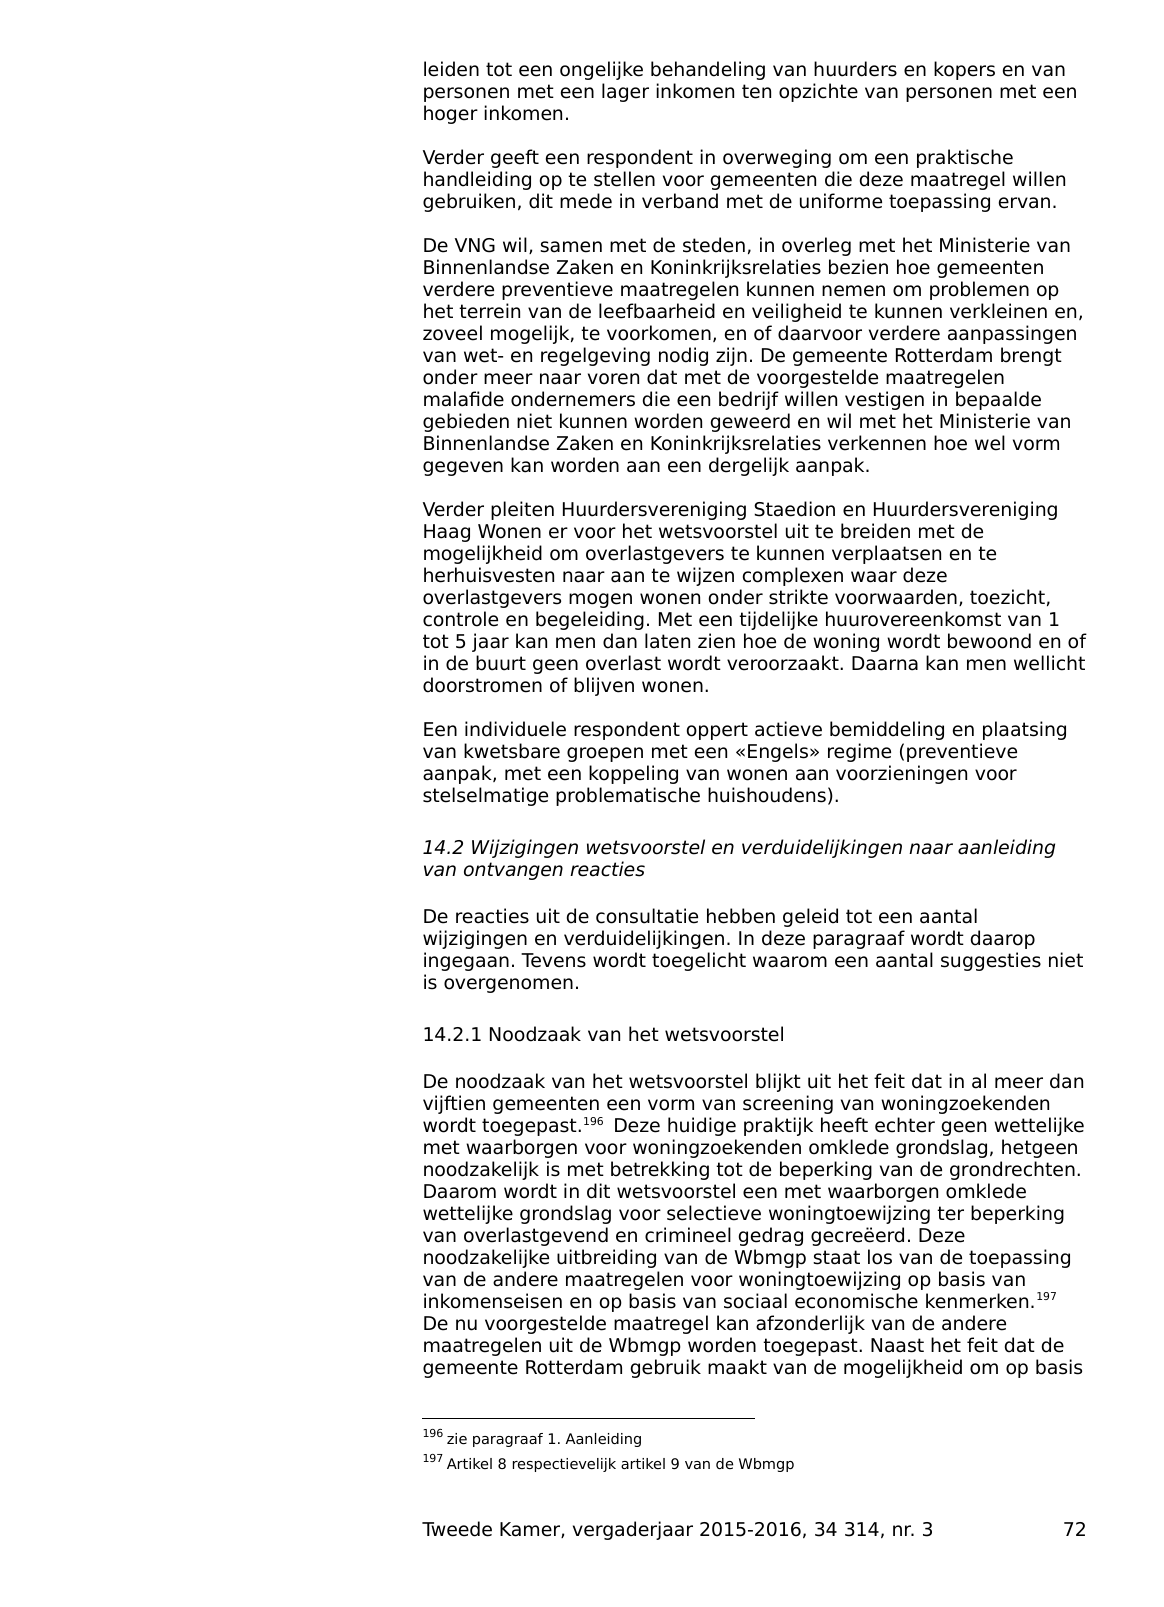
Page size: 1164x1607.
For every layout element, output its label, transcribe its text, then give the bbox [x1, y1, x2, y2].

text De reacties uit de consultatie hebben geleid tot een aantal wijzigingen en verduidelijkingen. In deze paragraaf wordt daarop ingegaan. Tevens wordt toegelicht waarom een aantal suggesties niet is overgenomen. [422, 906, 1087, 994]
text De VNG wil, samen met de steden, in overleg met het Ministerie van Binnenlandse Zaken en Koninkrijksrelaties bezien hoe gemeenten verdere preventieve maatregelen kunnen nemen om problemen op het terrein van de leefbaarheid en veiligheid te kunnen verkleinen en, zoveel mogelijk, te voorkomen, en of daarvoor verdere aanpassingen van wet- en regelgeving nodig zijn. De gemeente Rotterdam brengt onder meer naar voren dat met de voorgestelde maatregelen malafide ondernemers die een bedrijf willen vestigen in bepaalde gebieden niet kunnen worden geweerd en wil met het Ministerie van Binnenlandse Zaken en Koninkrijksrelaties verkennen hoe wel vorm gegeven kan worden aan een dergelijk aanpak. [422, 235, 1087, 477]
text zie paragraaf 1. Aanleiding [422, 1427, 1087, 1449]
text Verder geeft een respondent in overweging om een praktische handleiding op te stellen voor gemeenten die deze maatregel willen gebruiken, dit mede in verband met de uniforme toepassing ervan. [422, 147, 1087, 213]
subtitle 14.2.1 Noodzaak van het wetsvoorstel [422, 1024, 1087, 1046]
text Verder pleiten Huurdersvereniging Staedion en Huurdersvereniging Haag Wonen er voor het wetsvoorstel uit te breiden met de mogelijkheid om overlastgevers te kunnen verplaatsen en te herhuisvesten naar aan te wijzen complexen waar deze overlastgevers mogen wonen onder strikte voorwaarden, toezicht, controle en begeleiding. Met een tijdelijke huurovereenkomst van 1 tot 5 jaar kan men dan laten zien hoe de woning wordt bewoond en of in de buurt geen overlast wordt veroorzaakt. Daarna kan men wellicht doorstromen of blijven wonen. [422, 499, 1087, 697]
text Artikel 8 respectievelijk artikel 9 van de Wbmgp [422, 1452, 1087, 1474]
text leiden tot een ongelijke behandeling van huurders en kopers en van personen met een lager inkomen ten opzichte van personen met een hoger inkomen. [422, 59, 1087, 125]
subtitle 14.2 Wijzigingen wetsvoorstel en verduidelijkingen naar aanleiding van ontvangen reacties [422, 837, 1087, 881]
text Een individuele respondent oppert actieve bemiddeling en plaatsing van kwetsbare groepen met een «Engels» regime (preventieve aanpak, met een koppeling van wonen aan voorzieningen voor stelselmatige problematische huishoudens). [422, 719, 1087, 807]
text De noodzaak van het wetsvoorstel blijkt uit het feit dat in al meer dan vijftien gemeenten een vorm van screening van woningzoekenden wordt toegepast. Deze huidige praktijk heeft echter geen wettelijke met waarborgen voor woningzoekenden omklede grondslag, hetgeen noodzakelijk is met betrekking tot de beperking van de grondrechten. Daarom wordt in dit wetsvoorstel een met waarborgen omklede wettelijke grondslag voor selectieve woningtoewijzing ter beperking van overlastgevend en crimineel gedrag gecreëerd. Deze noodzakelijke uitbreiding van de Wbmgp staat los van de toepassing van de andere maatregelen voor woningtoewijzing op basis van inkomenseisen en op basis van sociaal economische kenmerken. De nu voorgestelde maatregel kan afzonderlijk van de andere maatregelen uit de Wbmgp worden toegepast. Naast het feit dat de gemeente Rotterdam gebruik maakt van de mogelijkheid om op basis [422, 1071, 1087, 1379]
